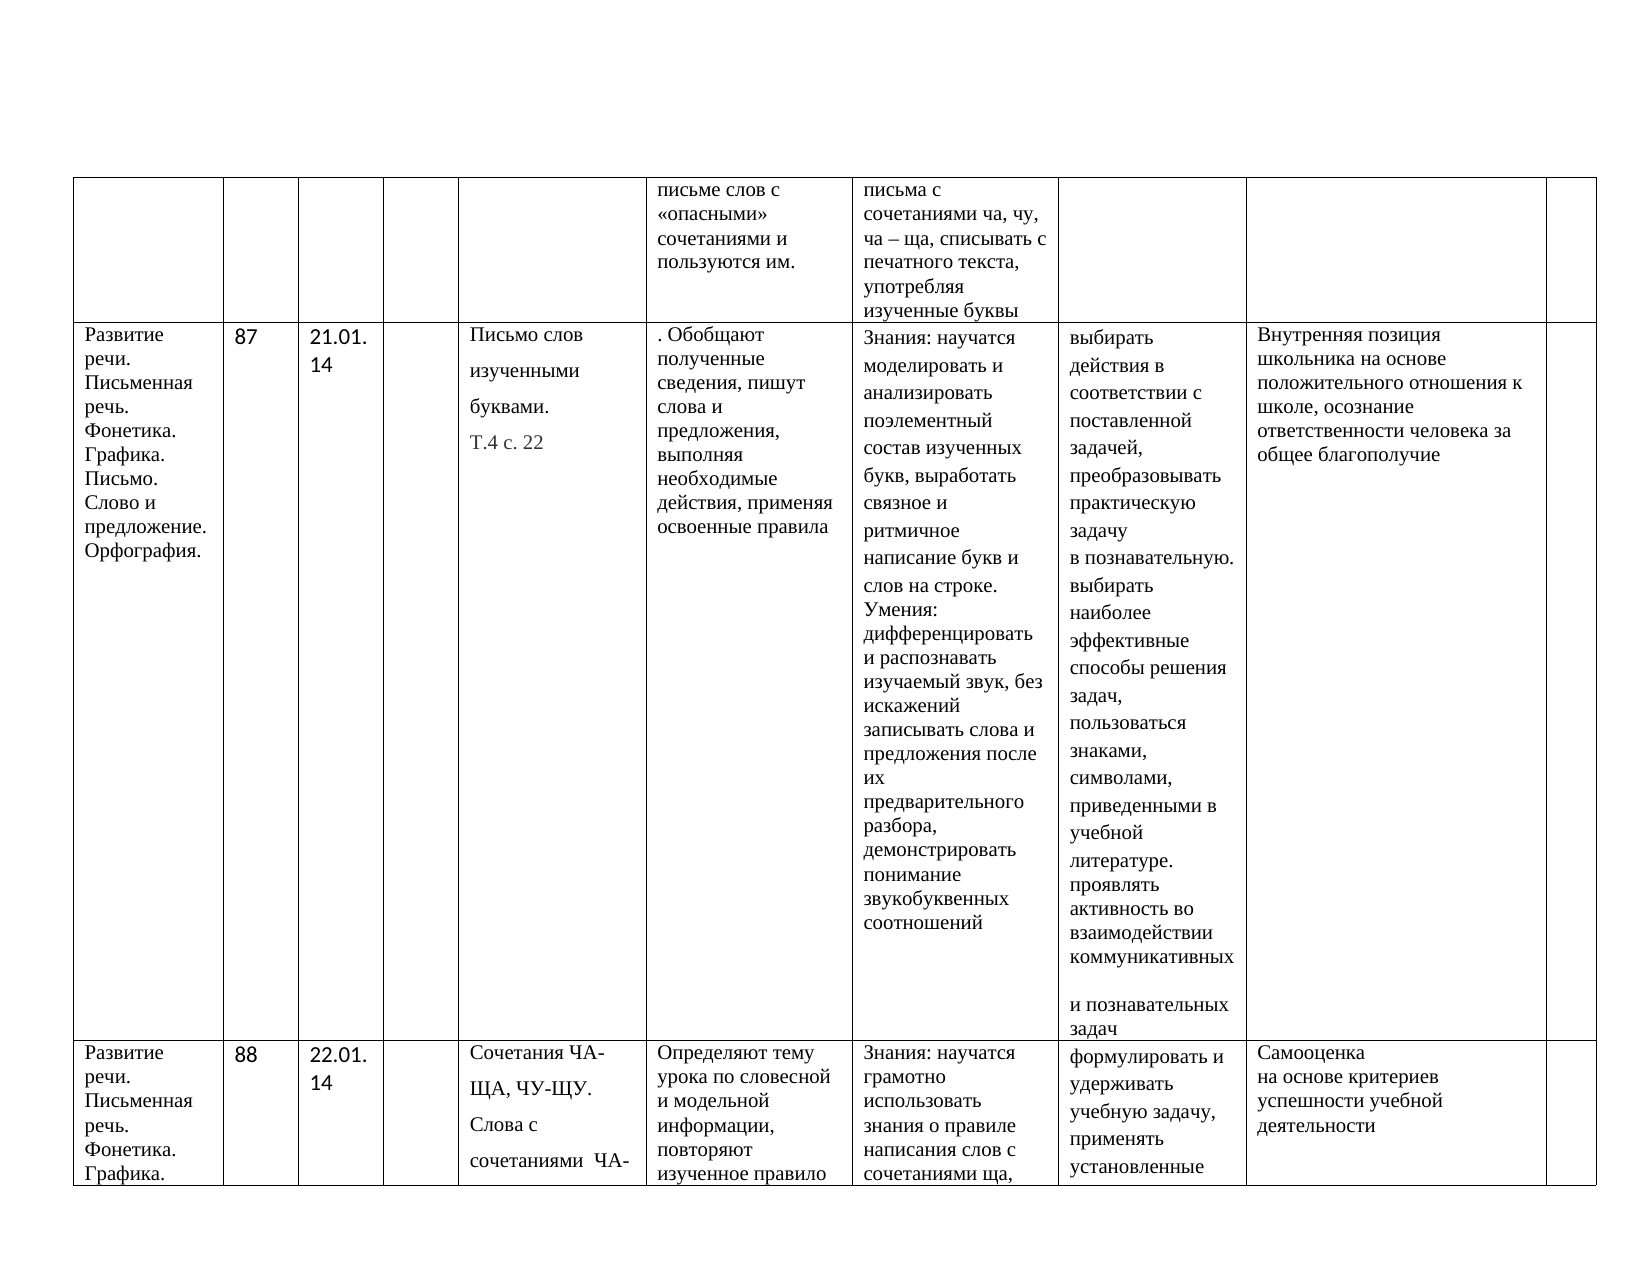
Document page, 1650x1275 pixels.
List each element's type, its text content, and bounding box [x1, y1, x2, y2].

table_cell Знания: научатся грамотно использовать знания о правиле написания слов с сочетаниями ща, [853, 1041, 1058, 1185]
table_cell [1247, 178, 1546, 322]
table_cell 88 [224, 1041, 298, 1185]
table_cell Развитие речи. Письменная речь. Фонетика. Графика. Письмо. Слово и предложение. Орфография. [74, 323, 223, 1040]
table_cell 21.01.14 [299, 323, 383, 1040]
table_cell 22.01.14 [299, 1041, 383, 1185]
table_cell [384, 178, 458, 322]
table_cell Определяют тему урока по словесной и модельной информации, повторяют изученное правило [647, 1041, 852, 1185]
table_cell выбирать действия в соответствии с поставленной задачей, преобразовывать практическую задачу в познавательную. выбирать наиболее эффективные способы решения задач, пользоваться знаками, символами, приведенными в учебной литературе. проявлять активность во взаимодействии коммуникативных и познавательных задач [1059, 323, 1246, 1040]
table_cell [299, 178, 383, 322]
table_cell . Обобщают полученные сведения, пишут слова и предложения, выполняя необходимые действия, применяя освоенные правила [647, 323, 852, 1040]
table_cell Развитие речи. Письменная речь. Фонетика. Графика. [74, 1041, 223, 1185]
table_cell Сочетания ЧА-ЩА, ЧУ-ЩУ. Слова с сочетаниями ЧА- [459, 1041, 646, 1185]
table_cell формулировать и удерживать учебную задачу, применять установленные [1059, 1041, 1246, 1185]
table_cell [74, 178, 223, 322]
table_cell [1547, 323, 1596, 1040]
table_cell Письмо слов изученными буквами. Т.4 с. 22 [459, 323, 646, 1040]
table_cell Знания: научатся моделировать и анализировать поэлементный состав изученных букв, выработать связное и ритмичное написание букв и слов на строке. Умения: дифференцировать и распознавать изучаемый звук, без искажений записывать слова и предложения после их предварительного разбора, демонстрировать понимание звукобуквенных соотношений [853, 323, 1058, 1040]
table_cell [1547, 1041, 1596, 1185]
table_cell Самооценка на основе критериев успешности учебной деятельности [1247, 1041, 1546, 1185]
table_cell [224, 178, 298, 322]
table_cell [1059, 178, 1246, 322]
table_cell [384, 1041, 458, 1185]
table_cell [1547, 178, 1596, 322]
table_cell 87 [224, 323, 298, 1040]
table_cell письма с сочетаниями ча, чу, ча – ща, списывать с печатного текста, употребляя изученные буквы [853, 178, 1058, 322]
table_cell [384, 323, 458, 1040]
table_cell письме слов с «опасными» сочетаниями и пользуются им. [647, 178, 852, 322]
table_cell Внутренняя позиция школьника на основе положительного отношения к школе, осознание ответственности человека за общее благополучие [1247, 323, 1546, 1040]
table_cell [459, 178, 646, 322]
